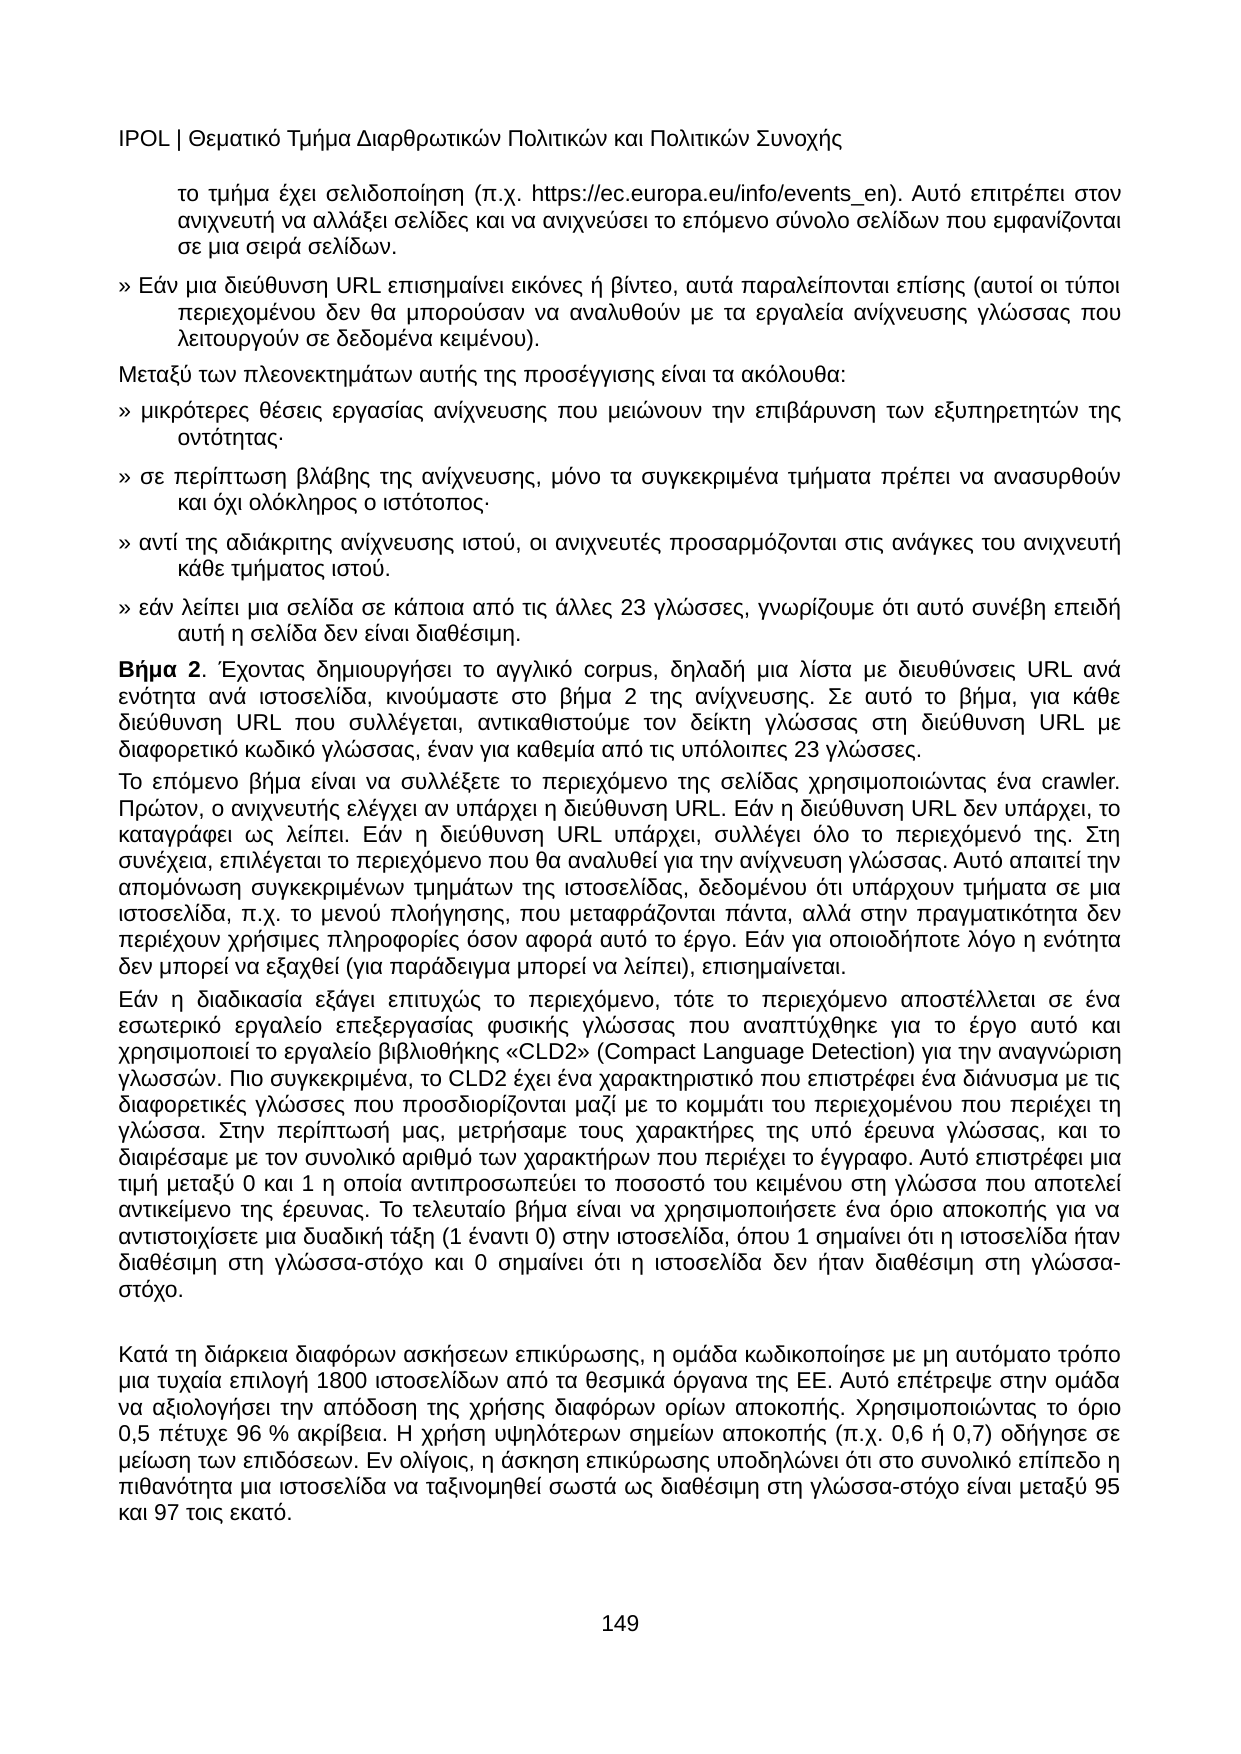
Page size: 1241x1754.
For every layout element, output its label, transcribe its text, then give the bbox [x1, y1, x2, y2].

text » μικρότερες θέσεις εργασίας ανίχνευσης που μειώνουν την επιβάρυνση των εξυπηρετητών της οντότητας· [118, 397, 1122, 450]
text » σε περίπτωση βλάβης της ανίχνευσης, μόνο τα συγκεκριμένα τμήματα πρέπει να ανασυρθούν και όχι ολόκληρος ο ιστότοπος· [118, 463, 1122, 516]
text » αντί της αδιάκριτης ανίχνευσης ιστού, οι ανιχνευτές προσαρμόζονται στις ανάγκες του ανιχνευτή κάθε τμήματος ιστού. [118, 528, 1122, 581]
text Βήμα 2. Έχοντας δημιουργήσει το αγγλικό corpus, δηλαδή μια λίστα με διευθύνσεις URL ανά ενότητα ανά ιστοσελίδα, κινούμαστε στο βήμα 2 της ανίχνευσης. Σε αυτό το βήμα, για κάθε διεύθυνση URL που συλλέγεται, αντικαθιστούμε τον δείκτη γλώσσας στη διεύθυνση URL με διαφορετικό κωδικό γλώσσας, έναν για καθεμία από τις υπόλοιπες 23 γλώσσες. [118, 656, 1122, 762]
text » εάν λείπει μια σελίδα σε κάποια από τις άλλες 23 γλώσσες, γνωρίζουμε ότι αυτό συνέβη επειδή αυτή η σελίδα δεν είναι διαθέσιμη. [118, 594, 1122, 647]
text » Εάν μια διεύθυνση URL επισημαίνει εικόνες ή βίντεο, αυτά παραλείπονται επίσης (αυτοί οι τύποι περιεχομένου δεν θα μπορούσαν να αναλυθούν με τα εργαλεία ανίχνευσης γλώσσας που λειτουργούν σε δεδομένα κειμένου). [118, 272, 1122, 351]
text Μεταξύ των πλεονεκτημάτων αυτής της προσέγγισης είναι τα ακόλουθα: [118, 361, 1122, 387]
text Το επόμενο βήμα είναι να συλλέξετε το περιεχόμενο της σελίδας χρησιμοποιώντας ένα crawler. Πρώτον, ο ανιχνευτής ελέγχει αν υπάρχει η διεύθυνση URL. Εάν η διεύθυνση URL δεν υπάρχει, το καταγράφει ως λείπει. Εάν η διεύθυνση URL υπάρχει, συλλέγει όλο το περιεχόμενό της. Στη συνέχεια, επιλέγεται το περιεχόμενο που θα αναλυθεί για την ανίχνευση γλώσσας. Αυτό απαιτεί την απομόνωση συγκεκριμένων τμημάτων της ιστοσελίδας, δεδομένου ότι υπάρχουν τμήματα σε μια ιστοσελίδα, π.χ. το μενού πλοήγησης, που μεταφράζονται πάντα, αλλά στην πραγματικότητα δεν περιέχουν χρήσιμες πληροφορίες όσον αφορά αυτό το έργο. Εάν για οποιοδήποτε λόγο η ενότητα δεν μπορεί να εξαχθεί (για παράδειγμα μπορεί να λείπει), επισημαίνεται. [118, 768, 1122, 979]
text Εάν η διαδικασία εξάγει επιτυχώς το περιεχόμενο, τότε το περιεχόμενο αποστέλλεται σε ένα εσωτερικό εργαλείο επεξεργασίας φυσικής γλώσσας που αναπτύχθηκε για το έργο αυτό και χρησιμοποιεί το εργαλείο βιβλιοθήκης «CLD2» (Compact Language Detection) για την αναγνώριση γλωσσών. Πιο συγκεκριμένα, το CLD2 έχει ένα χαρακτηριστικό που επιστρέφει ένα διάνυσμα με τις διαφορετικές γλώσσες που προσδιορίζονται μαζί με το κομμάτι του περιεχομένου που περιέχει τη γλώσσα. Στην περίπτωσή μας, μετρήσαμε τους χαρακτήρες της υπό έρευνα γλώσσας, και το διαιρέσαμε με τον συνολικό αριθμό των χαρακτήρων που περιέχει το έγγραφο. Αυτό επιστρέφει μια τιμή μεταξύ 0 και 1 η οποία αντιπροσωπεύει το ποσοστό του κειμένου στη γλώσσα που αποτελεί αντικείμενο της έρευνας. Το τελευταίο βήμα είναι να χρησιμοποιήσετε ένα όριο αποκοπής για να αντιστοιχίσετε μια δυαδική τάξη (1 έναντι 0) στην ιστοσελίδα, όπου 1 σημαίνει ότι η ιστοσελίδα ήταν διαθέσιμη στη γλώσσα-στόχο και 0 σημαίνει ότι η ιστοσελίδα δεν ήταν διαθέσιμη στη γλώσσα-στόχο. [118, 986, 1122, 1302]
text Κατά τη διάρκεια διαφόρων ασκήσεων επικύρωσης, η ομάδα κωδικοποίησε με μη αυτόματο τρόπο μια τυχαία επιλογή 1800 ιστοσελίδων από τα θεσμικά όργανα της ΕΕ. Αυτό επέτρεψε στην ομάδα να αξιολογήσει την απόδοση της χρήσης διαφόρων ορίων αποκοπής. Χρησιμοποιώντας το όριο 0,5 πέτυχε 96 % ακρίβεια. Η χρήση υψηλότερων σημείων αποκοπής (π.χ. 0,6 ή 0,7) οδήγησε σε μείωση των επιδόσεων. Εν ολίγοις, η άσκηση επικύρωσης υποδηλώνει ότι στο συνολικό επίπεδο η πιθανότητα μια ιστοσελίδα να ταξινομηθεί σωστά ως διαθέσιμη στη γλώσσα-στόχο είναι μεταξύ 95 και 97 τοις εκατό. [118, 1341, 1122, 1526]
text το τμήμα έχει σελιδοποίηση (π.χ. https://ec.europa.eu/info/events_en). Αυτό επιτρέπει στον ανιχνευτή να αλλάξει σελίδες και να ανιχνεύσει το επόμενο σύνολο σελίδων που εμφανίζονται σε μια σειρά σελίδων. [118, 180, 1122, 259]
